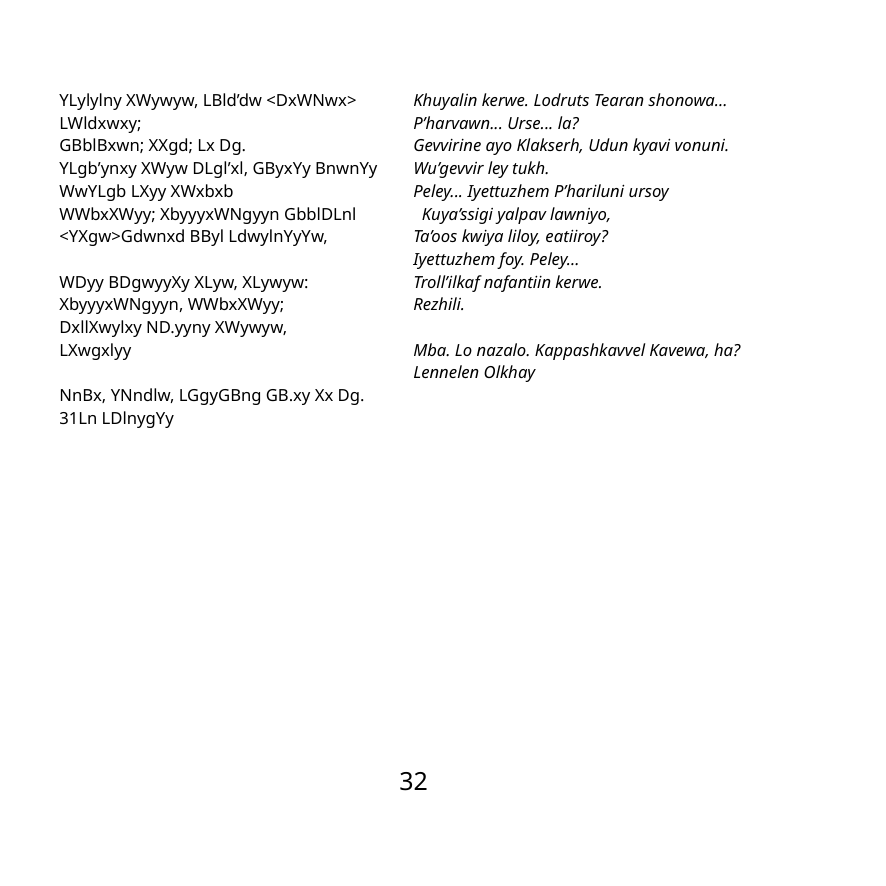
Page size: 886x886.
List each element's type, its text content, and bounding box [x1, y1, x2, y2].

table_cell [413, 429, 768, 553]
table_cell [59, 429, 413, 553]
table_header Khuyalin kerwe. Lodruts Tearan shonowa... P’harvawn... Urse... la? Gevvirine ayo Klakserh, Udun kyavi vonuni. Wu’gevvir ley tukh. Peley... Iyettuzhem P’hariluni ursoy Kuya’ssigi yalpav lawniyo, Ta’oos kwiya liloy, eatiiroy? Iyettuzhem foy. Peley... Troll’ilkaf nafantiin kerwe. Rezhili. Mba. Lo nazalo. Kappashkavvel Kavewa, ha? Lennelen Olkhay [413, 89, 768, 429]
table_header YLylylny XWywyw, LBld’dw <DxWNwx> LWldxwxy; GBblBxwn; XXgd; Lx Dg. YLgb’ynxy XWyw DLgl’xl, GByxYy BnwnYy WwYLgb LXyy XWxbxb WWbxXWyy; XbyyyxWNgyyn GbblDLnl <YXgw>Gdwnxd BByl LdwylnYyYw, WDyy BDgwyyXy XLyw, XLywyw: XbyyyxWNgyyn, WWbxXWyy; DxllXwylxy ND.yyny XWywyw, LXwgxlyy NnBx, YNndlw, LGgyGBng GB.xy Xx Dg. 31Ln LDlnygYy [59, 89, 413, 429]
